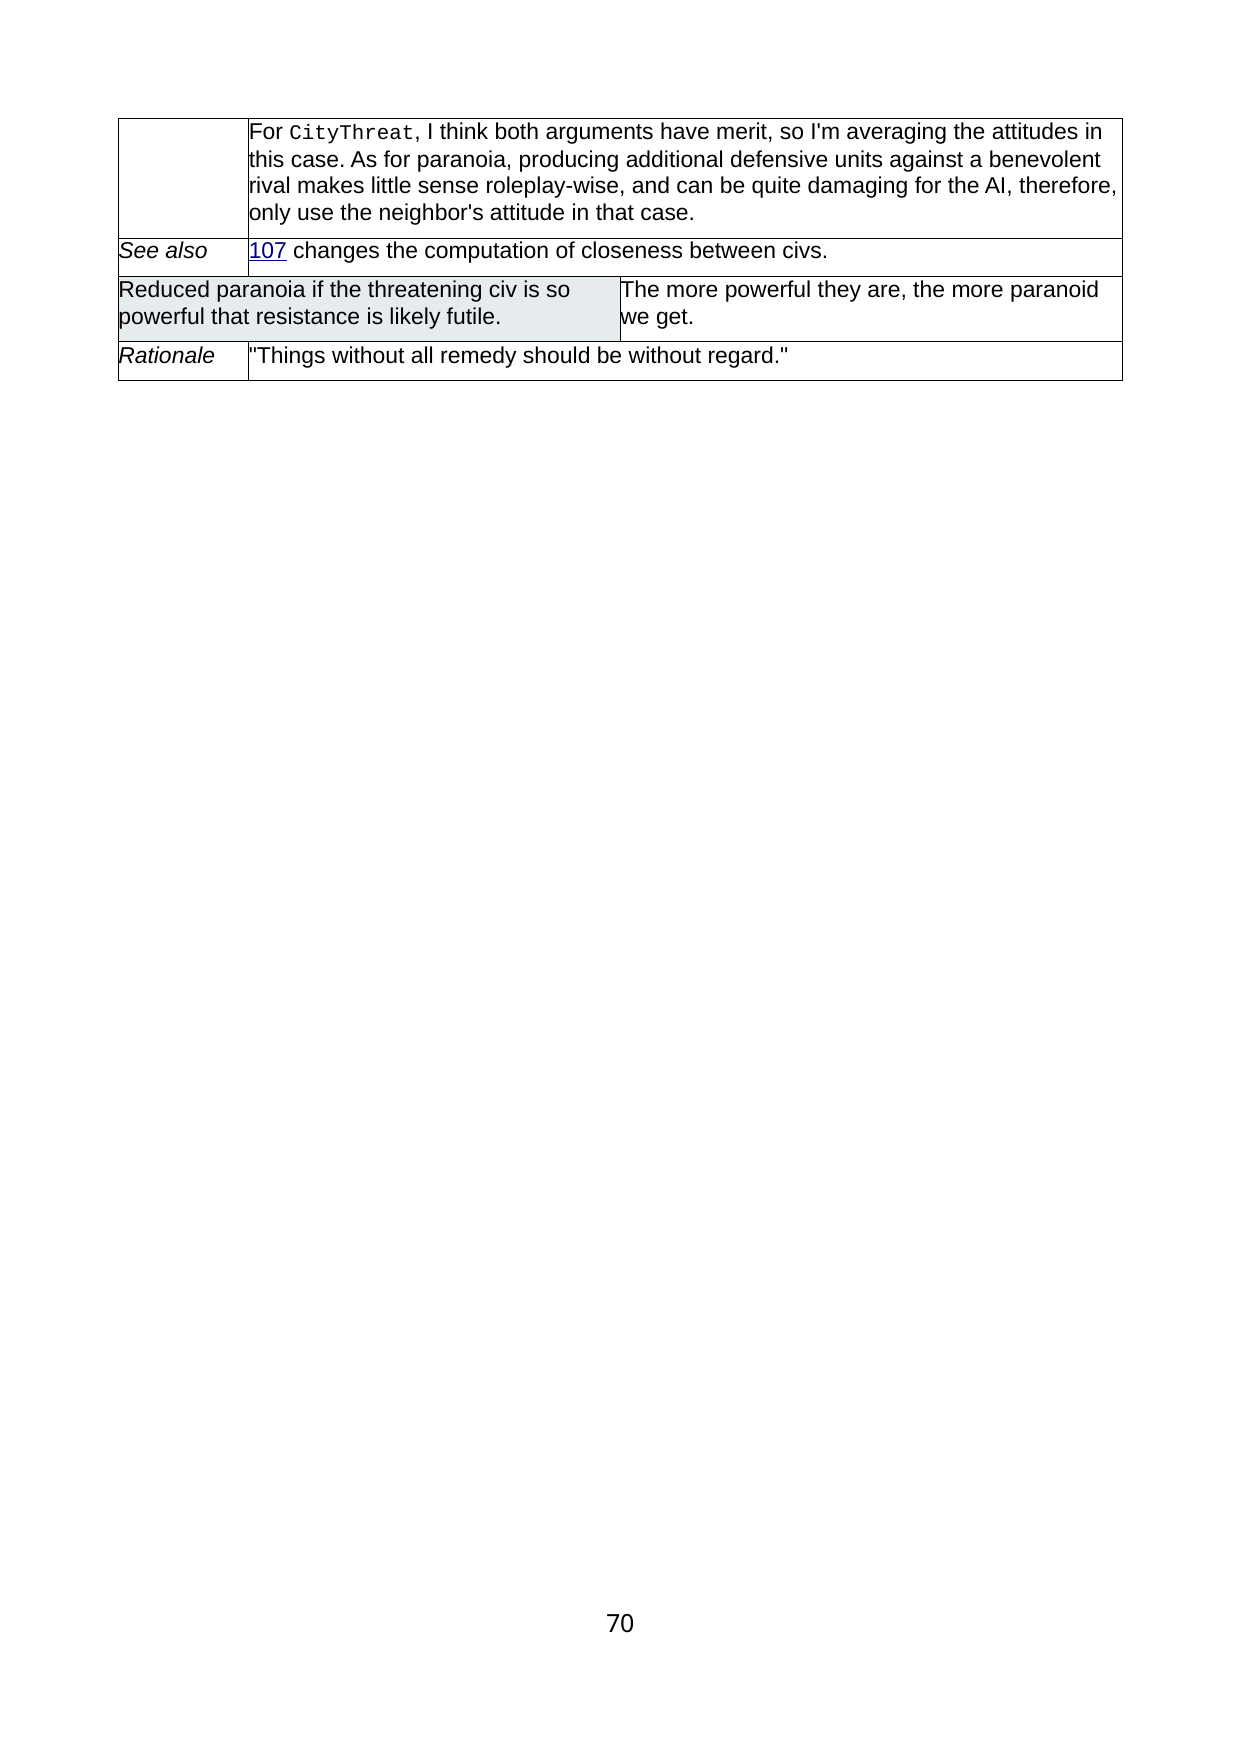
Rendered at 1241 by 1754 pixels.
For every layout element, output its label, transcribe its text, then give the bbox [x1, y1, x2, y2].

table_cell Rationale [119, 342, 248, 380]
table_cell For CityThreat, I think both arguments have merit, so I'm averaging the attitudes in this case. As for paranoia, producing additional defensive units against a benevolent rival makes little sense roleplay-wise, and can be quite damaging for the AI, therefore, only use the neighbor's attitude in that case. [249, 119, 1122, 237]
table_cell "Things without all remedy should be without regard." [249, 342, 1122, 380]
table_cell 107 changes the computation of closeness between civs. [249, 239, 1122, 276]
table_cell See also [119, 239, 248, 276]
table_cell The more powerful they are, the more paranoid we get. [621, 277, 1122, 341]
table_cell [119, 119, 248, 237]
table_cell Reduced paranoia if the threatening civ is so powerful that resistance is likely futile. [119, 277, 620, 341]
